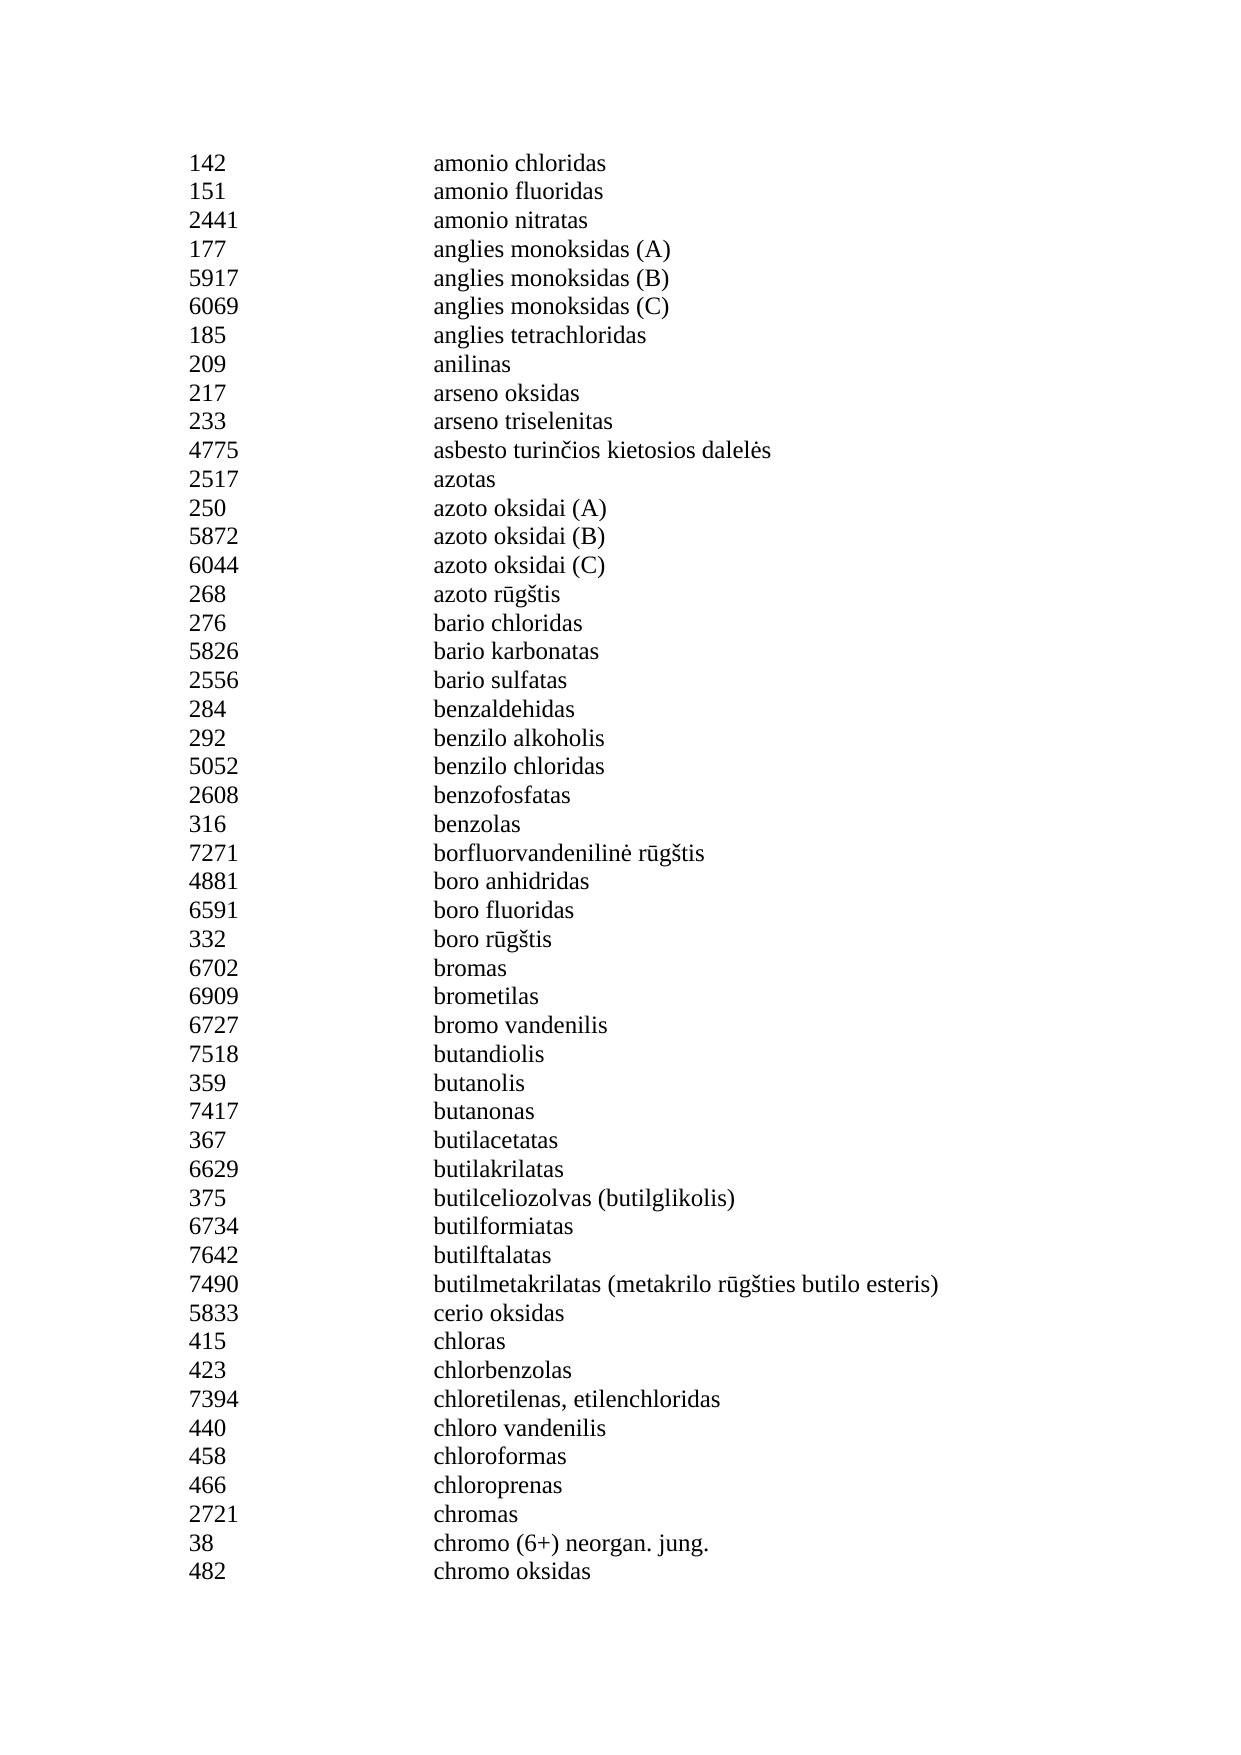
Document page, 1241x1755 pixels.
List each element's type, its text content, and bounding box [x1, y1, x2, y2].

table_cell azotas [422, 464, 1181, 493]
table_cell butilacetatas [422, 1125, 1181, 1154]
table_cell butilmetakrilatas (metakrilo rūgšties butilo esteris) [422, 1269, 1181, 1298]
table_cell boro anhidridas [422, 866, 1181, 895]
table_cell anglies tetrachloridas [422, 320, 1181, 349]
table_cell 6702 [177, 953, 422, 981]
table_cell butandiolis [422, 1039, 1181, 1068]
table_cell brometilas [422, 981, 1181, 1010]
table_cell 4881 [177, 866, 422, 895]
table_cell 142 [177, 148, 422, 176]
table_cell 2517 [177, 464, 422, 493]
table_cell 6044 [177, 550, 422, 579]
table_cell butanolis [422, 1068, 1181, 1096]
table_cell 2721 [177, 1499, 422, 1528]
table_cell 316 [177, 809, 422, 838]
table_cell benzilo alkoholis [422, 723, 1181, 751]
table_cell bromas [422, 953, 1181, 981]
table_cell 185 [177, 320, 422, 349]
table_cell 458 [177, 1441, 422, 1470]
table_cell azoto rūgštis [422, 579, 1181, 608]
table_cell 5872 [177, 521, 422, 550]
table_cell 38 [177, 1528, 422, 1556]
table_cell azoto oksidai (A) [422, 493, 1181, 521]
table_cell chlorbenzolas [422, 1355, 1181, 1384]
table_cell azoto oksidai (C) [422, 550, 1181, 579]
table_cell 466 [177, 1470, 422, 1499]
table_cell chloroformas [422, 1441, 1181, 1470]
table_cell 151 [177, 176, 422, 205]
table_cell anglies monoksidas (A) [422, 234, 1181, 263]
table_cell chloretilenas, etilenchloridas [422, 1384, 1181, 1413]
table_cell asbesto turinčios kietosios dalelės [422, 435, 1181, 464]
table_cell 5052 [177, 751, 422, 780]
table_cell 6909 [177, 981, 422, 1010]
table_cell butilftalatas [422, 1240, 1181, 1269]
table_cell 332 [177, 924, 422, 953]
table_cell 367 [177, 1125, 422, 1154]
table_cell arseno triselenitas [422, 406, 1181, 435]
table_cell 250 [177, 493, 422, 521]
table_cell 482 [177, 1556, 422, 1585]
table_cell anglies monoksidas (C) [422, 291, 1181, 320]
table_cell 284 [177, 694, 422, 723]
table_cell chromo oksidas [422, 1556, 1181, 1585]
table_cell bromo vandenilis [422, 1010, 1181, 1039]
table_cell 2556 [177, 665, 422, 694]
table_cell 5826 [177, 636, 422, 665]
table_cell chloro vandenilis [422, 1413, 1181, 1441]
table_cell benzolas [422, 809, 1181, 838]
table_cell amonio fluoridas [422, 176, 1181, 205]
table_cell 7642 [177, 1240, 422, 1269]
table_cell anglies monoksidas (B) [422, 263, 1181, 291]
table_cell chromas [422, 1499, 1181, 1528]
table_cell 292 [177, 723, 422, 751]
table_cell arseno oksidas [422, 378, 1181, 406]
table_cell 177 [177, 234, 422, 263]
table_cell boro fluoridas [422, 895, 1181, 924]
table_cell 5917 [177, 263, 422, 291]
table_cell 7394 [177, 1384, 422, 1413]
table_cell 6734 [177, 1211, 422, 1240]
table_cell butilakrilatas [422, 1154, 1181, 1183]
table_cell amonio chloridas [422, 148, 1181, 176]
table_cell 7490 [177, 1269, 422, 1298]
table_cell butilformiatas [422, 1211, 1181, 1240]
table_cell benzaldehidas [422, 694, 1181, 723]
table_cell 6727 [177, 1010, 422, 1039]
table_cell 375 [177, 1183, 422, 1211]
table_cell benzilo chloridas [422, 751, 1181, 780]
table_cell 359 [177, 1068, 422, 1096]
table_cell chromo (6+) neorgan. jung. [422, 1528, 1181, 1556]
table_cell bario chloridas [422, 608, 1181, 636]
table_cell 209 [177, 349, 422, 378]
table_cell 415 [177, 1326, 422, 1355]
table_cell 7518 [177, 1039, 422, 1068]
table_cell bario sulfatas [422, 665, 1181, 694]
table_cell 233 [177, 406, 422, 435]
table_cell benzofosfatas [422, 780, 1181, 809]
table_cell butilceliozolvas (butilglikolis) [422, 1183, 1181, 1211]
table_cell 6629 [177, 1154, 422, 1183]
table_cell bario karbonatas [422, 636, 1181, 665]
table_cell 7417 [177, 1096, 422, 1125]
table_cell 440 [177, 1413, 422, 1441]
table_cell borfluorvandenilinė rūgštis [422, 838, 1181, 866]
table_cell 5833 [177, 1298, 422, 1326]
table_cell 268 [177, 579, 422, 608]
table_cell 7271 [177, 838, 422, 866]
table_cell boro rūgštis [422, 924, 1181, 953]
table_cell amonio nitratas [422, 205, 1181, 234]
table_cell 2441 [177, 205, 422, 234]
table_cell 2608 [177, 780, 422, 809]
table_cell 276 [177, 608, 422, 636]
table_cell butanonas [422, 1096, 1181, 1125]
table_cell 423 [177, 1355, 422, 1384]
table_cell azoto oksidai (B) [422, 521, 1181, 550]
table_cell anilinas [422, 349, 1181, 378]
table_cell 4775 [177, 435, 422, 464]
table_cell cerio oksidas [422, 1298, 1181, 1326]
table_cell 6069 [177, 291, 422, 320]
table_cell chloroprenas [422, 1470, 1181, 1499]
table_cell 6591 [177, 895, 422, 924]
table_cell chloras [422, 1326, 1181, 1355]
table_cell 217 [177, 378, 422, 406]
